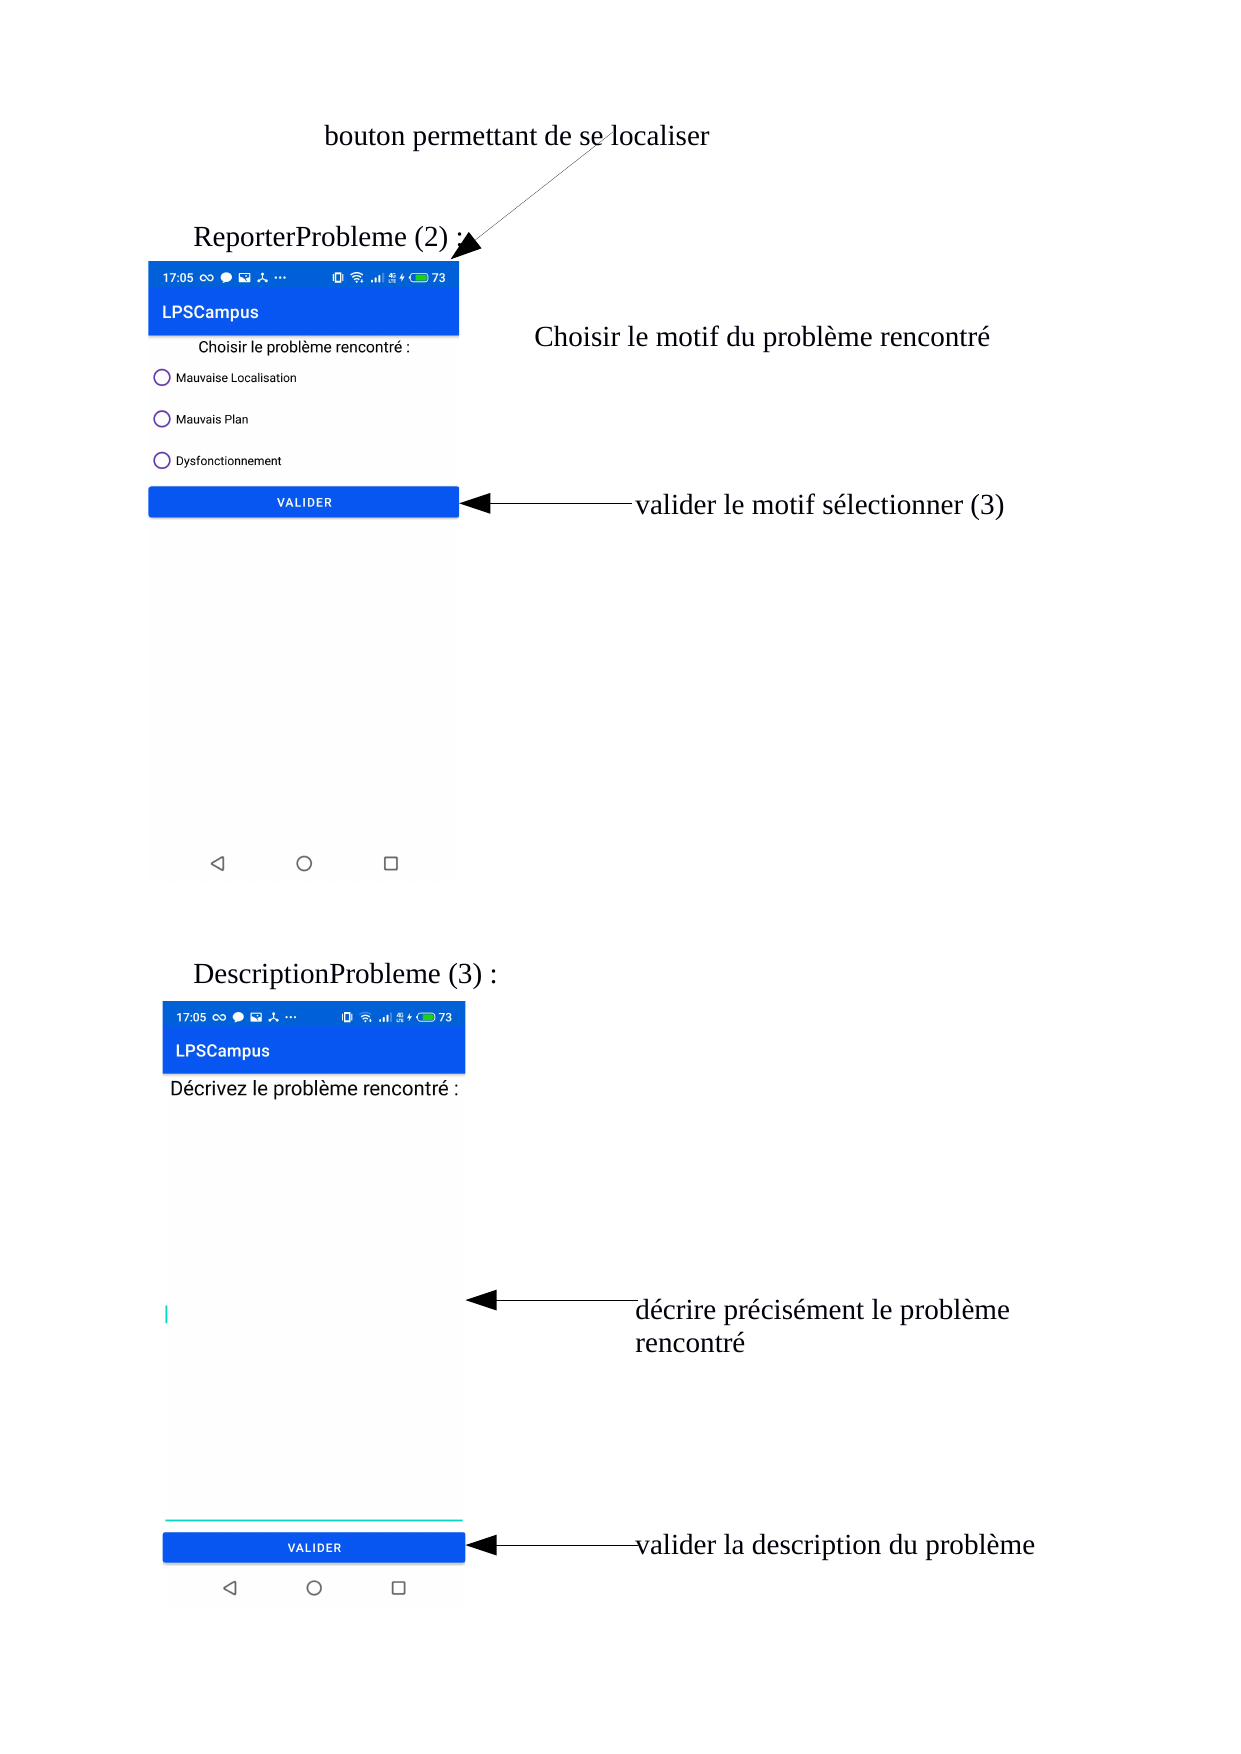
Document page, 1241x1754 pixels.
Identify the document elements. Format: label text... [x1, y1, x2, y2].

text [118, 319, 148, 353]
text [475, 219, 1122, 252]
text valider le motif sélectionner (3) [460, 487, 1122, 521]
picture [148, 261, 460, 884]
text décrire précisément le problème rencontré [466, 1292, 1122, 1359]
text [118, 487, 148, 521]
text Choisir le motif du problème rencontré [460, 319, 1122, 353]
text bouton permettant de se localiser [118, 118, 1122, 152]
text [118, 1292, 162, 1359]
text DescriptionProbleme (3) : [118, 957, 1122, 990]
text ReporterProbleme (2) : [118, 219, 500, 252]
text [118, 1527, 162, 1560]
text valider la description du problème [466, 1527, 1122, 1560]
picture [162, 1001, 466, 1608]
